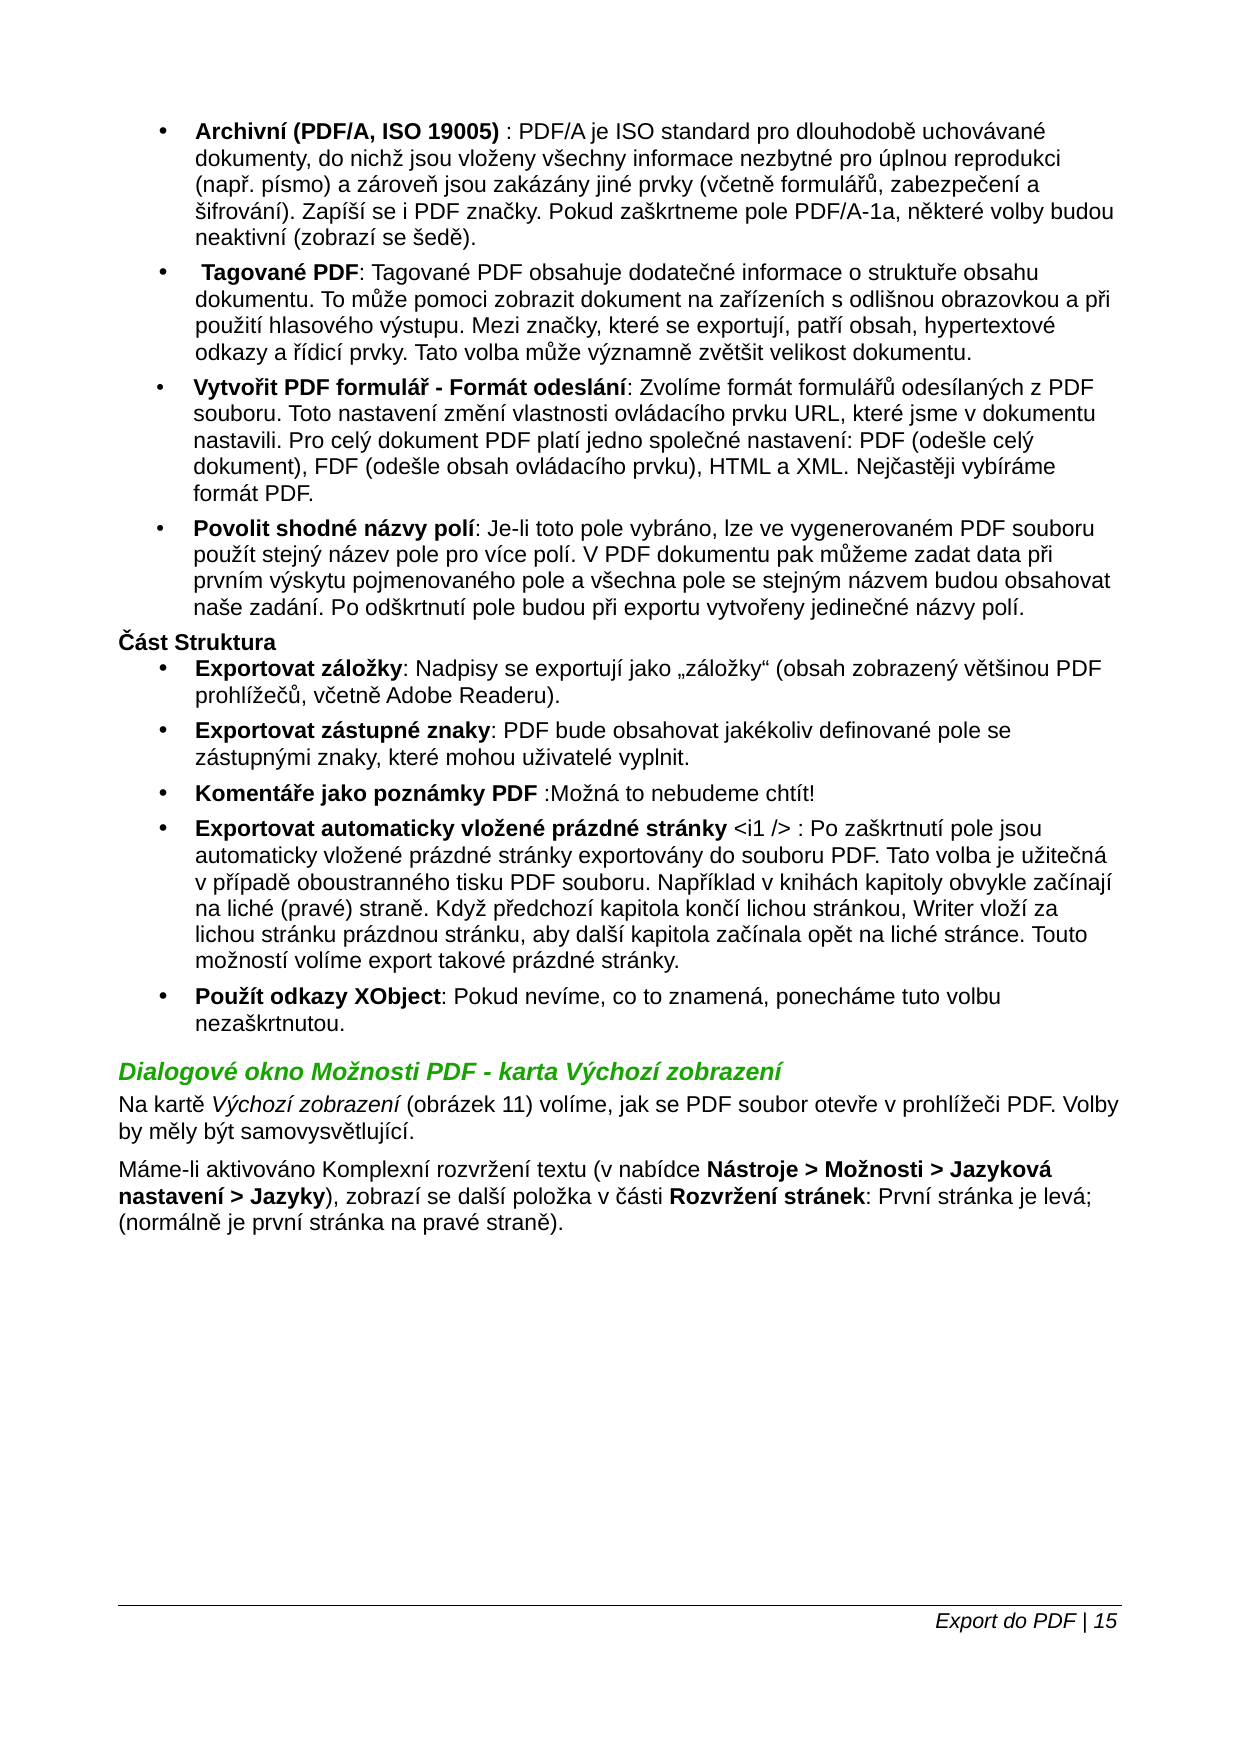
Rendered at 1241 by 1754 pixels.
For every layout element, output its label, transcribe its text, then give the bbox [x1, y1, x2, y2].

list Exportovat automaticky vložené prázdné stránky <i1 /> : Po zaškrtnutí pole jsou automaticky vložené prázdné stránky exportovány do souboru PDF. Tato volba je užitečná v případě oboustranného tisku PDF souboru. Například v knihách kapitoly obvykle začínají na liché (pravé) straně. Když předchozí kapitola končí lichou stránkou, Writer vloží za lichou stránku prázdnou stránku, aby další kapitola začínala opět na liché stránce. Touto možností volíme export takové prázdné stránky. [156, 815, 1122, 974]
list Archivní (PDF/A, ISO 19005) : PDF/A je ISO standard pro dlouhodobě uchovávané dokumenty, do nichž jsou vloženy všechny informace nezbytné pro úplnou reprodukci (např. písmo) a zároveň jsou zakázány jiné prvky (včetně formulářů, zabezpečení a šifrování). Zapíší se i PDF značky. Pokud zaškrtneme pole PDF/A-1a, některé volby budou neaktivní (zobrazí se šedě). [156, 118, 1122, 250]
subtitle Dialogové okno Možnosti PDF - karta Výchozí zobrazení [118, 1057, 1122, 1085]
list Komentáře jako poznámky PDF :Možná to nebudeme chtít! [156, 779, 1122, 806]
list Vytvořit PDF formulář - Formát odeslání: Zvolíme formát formulářů odesílaných z PDF souboru. Toto nastavení změní vlastnosti ovládacího prvku URL, které jsme v dokumentu nastavili. Pro celý dokument PDF platí jedno společné nastavení: PDF (odešle celý dokument), FDF (odešle obsah ovládacího prvku), HTML a XML. Nejčastěji vybíráme formát PDF. [156, 374, 1122, 506]
text Máme-li aktivováno Komplexní rozvržení textu (v nabídce Nástroje > Možnosti > Jazyková nastavení > Jazyky), zobrazí se další položka v části Rozvržení stránek: První stránka je levá; (normálně je první stránka na pravé straně). [118, 1156, 1122, 1236]
list Povolit shodné názvy polí: Je-li toto pole vybráno, lze ve vygenerovaném PDF souboru použít stejný název pole pro více polí. V PDF dokumentu pak můžeme zadat data při prvním výskytu pojmenovaného pole a všechna pole se stejným názvem budou obsahovat naše zadání. Po odškrtnutí pole budou při exportu vytvořeny jedinečné názvy polí. [156, 515, 1122, 620]
text Část Struktura [118, 629, 1122, 655]
list Tagované PDF: Tagované PDF obsahuje dodatečné informace o struktuře obsahu dokumentu. To může pomoci zobrazit dokument na zařízeních s odlišnou obrazovkou a při použití hlasového výstupu. Mezi značky, které se exportují, patří obsah, hypertextové odkazy a řídicí prvky. Tato volba může významně zvětšit velikost dokumentu. [156, 259, 1122, 365]
list Exportovat záložky: Nadpisy se exportují jako „záložky“ (obsah zobrazený většinou PDF prohlížečů, včetně Adobe Readeru). [156, 655, 1122, 708]
text Na kartě Výchozí zobrazení (obrázek 11) volíme, jak se PDF soubor otevře v prohlížeči PDF. Volby by měly být samovysvětlující. [118, 1091, 1122, 1144]
list Použít odkazy XObject: Pokud nevíme, co to znamená, ponecháme tuto volbu nezaškrtnutou. [156, 983, 1122, 1036]
list Exportovat zástupné znaky: PDF bude obsahovat jakékoliv definované pole se zástupnými znaky, které mohou uživatelé vyplnit. [156, 717, 1122, 771]
